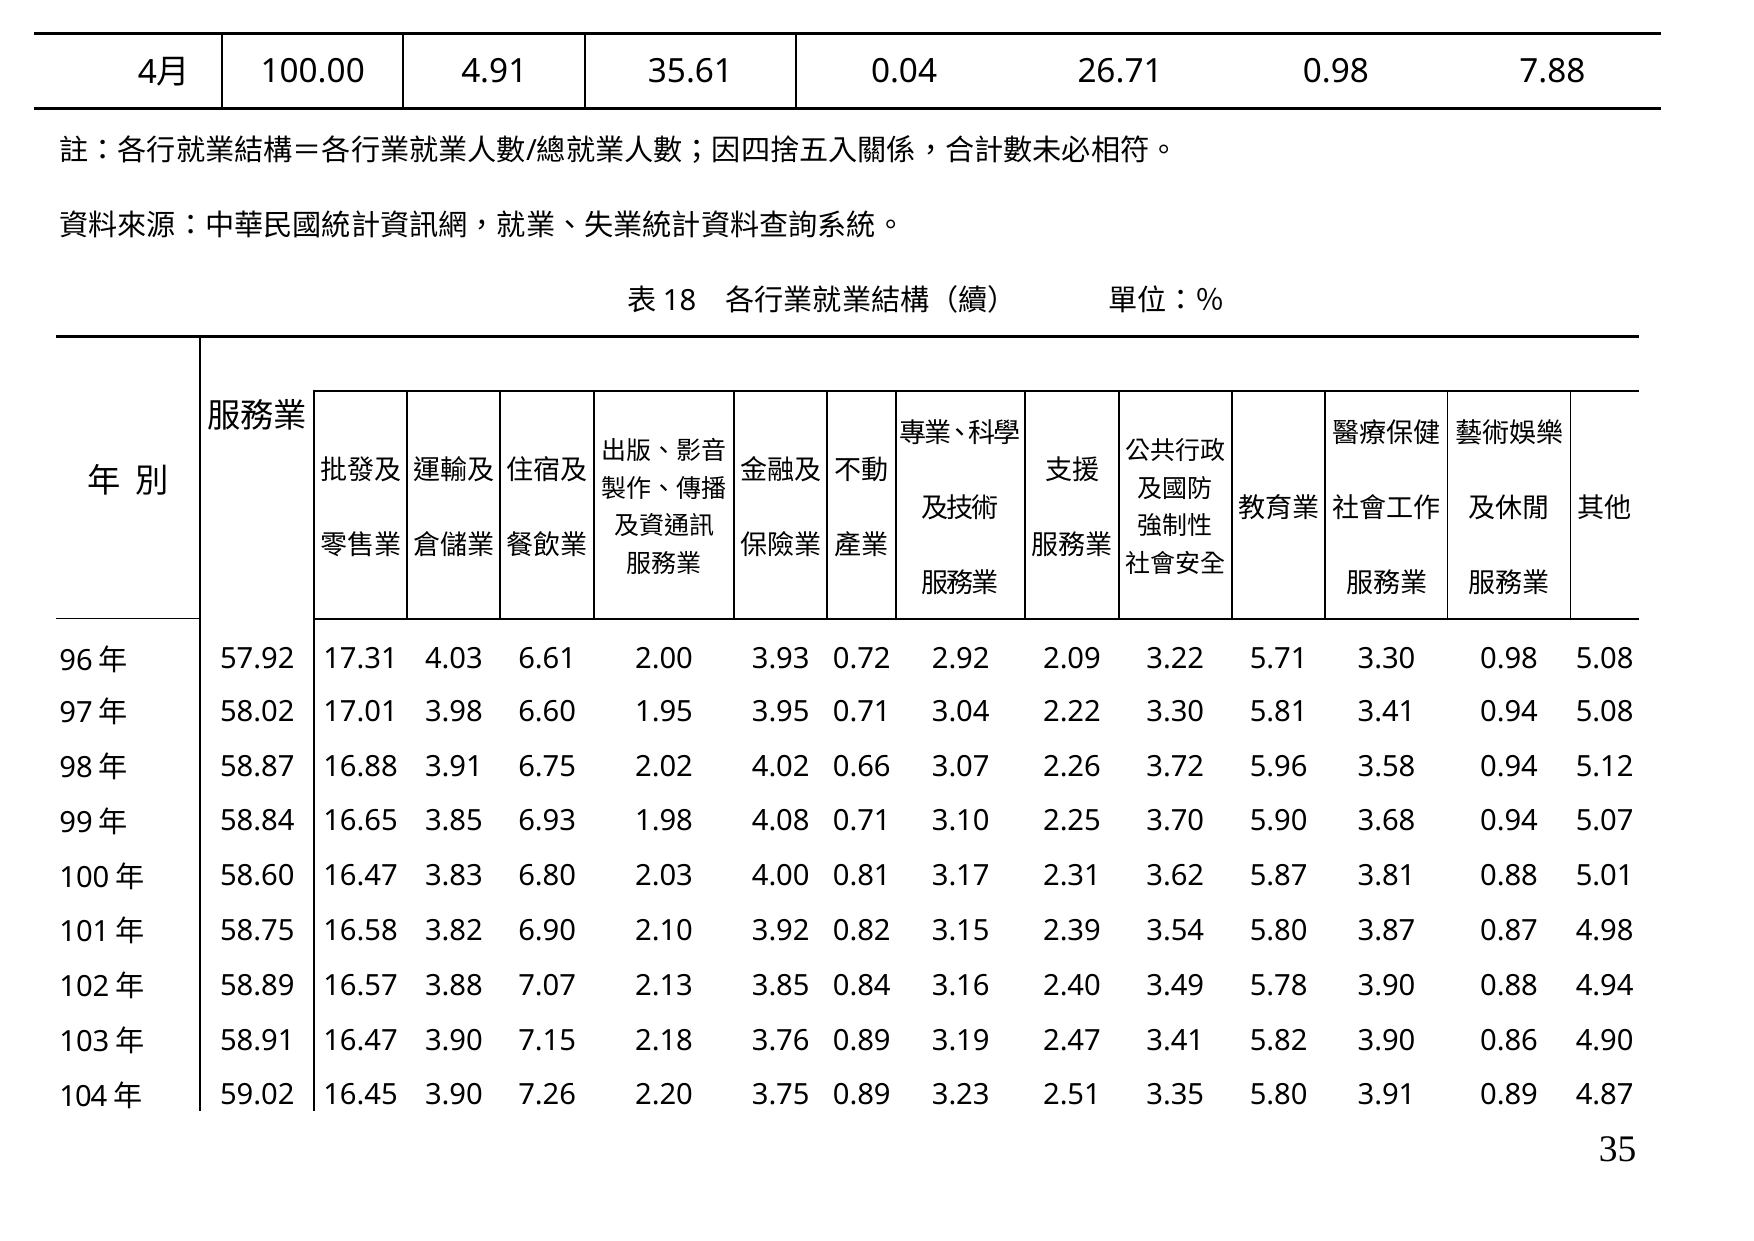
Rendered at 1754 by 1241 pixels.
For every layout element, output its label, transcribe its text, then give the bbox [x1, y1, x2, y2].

table_cell 3.90 [407, 1056, 500, 1111]
table_header [314, 338, 1639, 389]
table_cell 3.85 [407, 782, 500, 837]
table_cell 3.90 [1325, 946, 1448, 1001]
table_cell 58.87 [201, 727, 313, 782]
table_cell 6.60 [500, 673, 594, 727]
table_cell 5.08 [1570, 673, 1639, 727]
table_cell 5.07 [1570, 782, 1639, 837]
table_cell 3.58 [1325, 727, 1448, 782]
table_cell 2.02 [594, 727, 734, 782]
table_cell 5.90 [1232, 782, 1325, 837]
table_cell 4.90 [1570, 1001, 1639, 1056]
table_cell 專業、科學 及技術 服務業 [897, 392, 1024, 618]
table_cell 住宿及 餐飲業 [501, 392, 593, 618]
table_cell 0.81 [827, 837, 896, 892]
text 註：各行就業結構＝各行業就業人數/總就業人數；因四捨五入關係，合計數未必相符。 [59, 110, 1636, 185]
table_cell 不動 產業 [828, 392, 895, 618]
table_cell 16.47 [315, 1001, 407, 1056]
table_cell 5.82 [1232, 1001, 1325, 1056]
table_cell 0.88 [1448, 946, 1570, 1001]
table_cell 4.00 [734, 837, 827, 892]
table_cell 3.23 [896, 1056, 1025, 1111]
table_cell 5.01 [1570, 837, 1639, 892]
table_cell 3.70 [1119, 782, 1232, 837]
text 資料來源：中華民國統計資訊網，就業、失業統計資料查詢系統。 [59, 185, 1636, 260]
table_cell 支援 服務業 [1026, 392, 1118, 618]
table_cell 100.00 [223, 35, 402, 107]
table_cell 3.85 [734, 946, 827, 1001]
table_cell 5.08 [1570, 620, 1639, 672]
table_cell 16.45 [315, 1056, 407, 1111]
table_cell 5.12 [1570, 727, 1639, 782]
table_cell 3.35 [1119, 1056, 1232, 1111]
table_cell 7.26 [500, 1056, 594, 1111]
table_cell 3.82 [407, 892, 500, 946]
table_cell 3.30 [1119, 673, 1232, 727]
table_cell 0.66 [827, 727, 896, 782]
table_cell 3.17 [896, 837, 1025, 892]
table_cell 104年 [56, 1056, 199, 1111]
table_cell 6.80 [500, 837, 594, 892]
table_cell 3.68 [1325, 782, 1448, 837]
table_cell 16.58 [315, 892, 407, 946]
table_cell 4.94 [1570, 946, 1639, 1001]
table_cell 97年 [56, 673, 199, 727]
table_cell 3.16 [896, 946, 1025, 1001]
table_cell 3.98 [407, 673, 500, 727]
table_cell 7.15 [500, 1001, 594, 1056]
table_cell 7.07 [500, 946, 594, 1001]
table_cell 5.96 [1232, 727, 1325, 782]
table_cell 3.95 [734, 673, 827, 727]
table_cell 3.93 [734, 620, 827, 672]
table_cell 0.04 [797, 35, 1012, 107]
table_cell 0.86 [1448, 1001, 1570, 1056]
table_cell 58.89 [201, 946, 313, 1001]
table_cell 0.82 [827, 892, 896, 946]
table_cell 教育業 [1233, 392, 1324, 618]
table_cell 58.84 [201, 782, 313, 837]
table_cell 0.94 [1448, 673, 1570, 727]
table_cell 16.65 [315, 782, 407, 837]
table_cell 4.91 [404, 35, 584, 107]
table_cell 3.81 [1325, 837, 1448, 892]
table_cell 3.41 [1325, 673, 1448, 727]
table_cell 3.62 [1119, 837, 1232, 892]
table_cell 0.71 [827, 782, 896, 837]
table_cell 金融及 保險業 [735, 392, 826, 618]
table_cell 3.41 [1119, 1001, 1232, 1056]
table_cell 59.02 [201, 1056, 313, 1111]
table_cell 其他 [1571, 392, 1639, 618]
table_cell 4.03 [407, 620, 500, 672]
table_cell 2.26 [1025, 727, 1118, 782]
table_cell 0.89 [827, 1056, 896, 1111]
table_cell 7.88 [1444, 35, 1661, 107]
table_cell 35.61 [586, 35, 795, 107]
table_cell 58.60 [201, 837, 313, 892]
table_cell 3.87 [1325, 892, 1448, 946]
table_cell 6.75 [500, 727, 594, 782]
table_cell 6.90 [500, 892, 594, 946]
table_cell 5.78 [1232, 946, 1325, 1001]
table_cell 2.18 [594, 1001, 734, 1056]
table_cell 0.89 [1448, 1056, 1570, 1111]
table_cell 2.51 [1025, 1056, 1118, 1111]
table_cell 3.72 [1119, 727, 1232, 782]
table_cell 0.98 [1448, 620, 1570, 672]
table_cell 3.30 [1325, 620, 1448, 672]
table_cell 出版、影音 製作、傳播 及資通訊 服務業 [595, 392, 733, 618]
table_cell 99年 [56, 782, 199, 837]
table_cell 3.83 [407, 837, 500, 892]
table_cell 3.76 [734, 1001, 827, 1056]
table_cell 5.71 [1232, 620, 1325, 672]
table_cell 3.15 [896, 892, 1025, 946]
subtitle 表18 各行業就業結構（續） 單位：％ [59, 260, 1636, 335]
table_cell 運輸及 倉儲業 [408, 392, 499, 618]
table_cell 醫療保健 社會工作 服務業 [1326, 392, 1447, 618]
table_cell 3.90 [407, 1001, 500, 1056]
table_cell 3.91 [407, 727, 500, 782]
table_cell 3.54 [1119, 892, 1232, 946]
table_cell 3.49 [1119, 946, 1232, 1001]
table_cell 2.10 [594, 892, 734, 946]
table_cell 4.08 [734, 782, 827, 837]
table_cell 96年 [56, 619, 199, 672]
table_cell 3.91 [1325, 1056, 1448, 1111]
table_header 服務業 [201, 338, 314, 618]
table_cell 0.71 [827, 673, 896, 727]
table_cell 5.87 [1232, 837, 1325, 892]
table_cell 4.87 [1570, 1056, 1639, 1111]
table_cell 2.25 [1025, 782, 1118, 837]
table_cell 藝術娛樂 及休閒 服務業 [1448, 392, 1570, 618]
table_cell 4月 [34, 35, 221, 107]
table_cell 58.02 [201, 673, 313, 727]
table_cell 4.02 [734, 727, 827, 782]
table_cell 公共行政 及國防 強制性 社會安全 [1120, 392, 1231, 618]
table_cell 6.93 [500, 782, 594, 837]
table_cell 批發及 零售業 [315, 392, 406, 618]
table_cell 26.71 [1012, 35, 1228, 107]
table_cell 0.98 [1228, 35, 1444, 107]
table_cell 3.07 [896, 727, 1025, 782]
table_cell 2.92 [896, 620, 1025, 672]
table_cell 2.39 [1025, 892, 1118, 946]
table_cell 16.57 [315, 946, 407, 1001]
table_cell 2.47 [1025, 1001, 1118, 1056]
table_cell 3.88 [407, 946, 500, 1001]
table_cell 2.40 [1025, 946, 1118, 1001]
table_cell 57.92 [201, 618, 313, 672]
table_cell 16.88 [315, 727, 407, 782]
table_cell 100年 [56, 837, 199, 892]
table_cell 1.98 [594, 782, 734, 837]
table_cell 1.95 [594, 673, 734, 727]
table_cell 2.13 [594, 946, 734, 1001]
table_cell 2.03 [594, 837, 734, 892]
table_cell 3.04 [896, 673, 1025, 727]
table_cell 17.01 [315, 673, 407, 727]
table_cell 2.31 [1025, 837, 1118, 892]
table_cell 102年 [56, 946, 199, 1001]
table_cell 58.75 [201, 892, 313, 946]
table_cell 0.89 [827, 1001, 896, 1056]
table_cell 4.98 [1570, 892, 1639, 946]
table_cell 0.94 [1448, 727, 1570, 782]
table_cell 3.90 [1325, 1001, 1448, 1056]
table_cell 5.80 [1232, 1056, 1325, 1111]
table_cell 58.91 [201, 1001, 313, 1056]
table_header 年 別 [56, 338, 199, 618]
table_cell 103年 [56, 1001, 199, 1056]
table_cell 0.87 [1448, 892, 1570, 946]
table_cell 3.19 [896, 1001, 1025, 1056]
table_cell 0.94 [1448, 782, 1570, 837]
table_cell 2.22 [1025, 673, 1118, 727]
table_cell 5.81 [1232, 673, 1325, 727]
table_cell 101年 [56, 892, 199, 946]
table_cell 6.61 [500, 620, 594, 672]
table_cell 2.09 [1025, 620, 1118, 672]
table_cell 0.88 [1448, 837, 1570, 892]
table_cell 3.92 [734, 892, 827, 946]
table_cell 3.75 [734, 1056, 827, 1111]
table_cell 17.31 [315, 620, 407, 672]
table_cell 0.84 [827, 946, 896, 1001]
table_cell 3.22 [1119, 620, 1232, 672]
table_cell 2.20 [594, 1056, 734, 1111]
table_cell 16.47 [315, 837, 407, 892]
table_cell 2.00 [594, 620, 734, 672]
table_cell 5.80 [1232, 892, 1325, 946]
table_cell 0.72 [827, 620, 896, 672]
table_cell 98年 [56, 727, 199, 782]
table_cell 3.10 [896, 782, 1025, 837]
